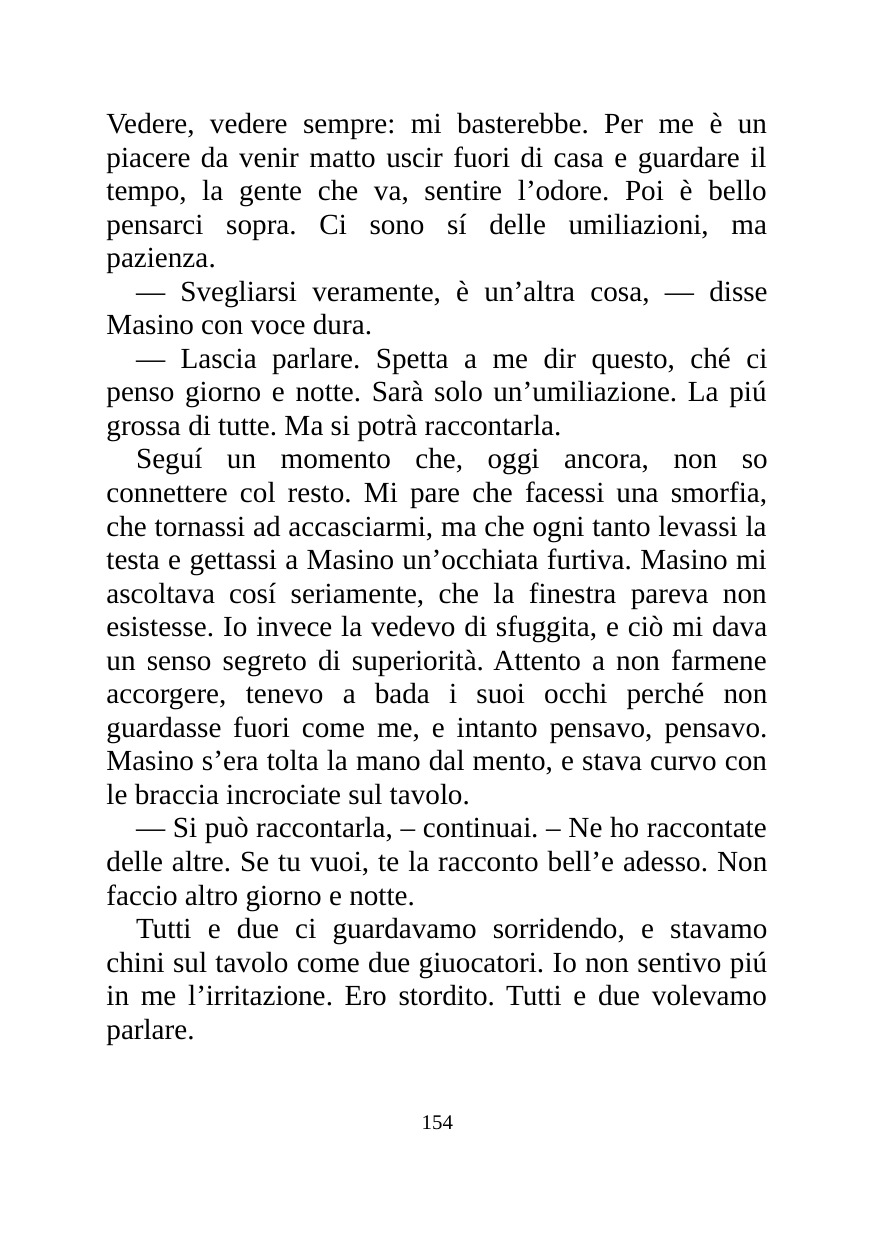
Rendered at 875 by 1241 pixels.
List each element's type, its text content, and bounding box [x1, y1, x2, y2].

text Vedere, vedere sempre: mi basterebbe. Per me è un piacere da venir matto uscir fuori di casa e guardare il tempo, la gente che va, sentire l’odore. Poi è bello pensarci sopra. Ci sono sí delle umiliazioni, ma pazienza. [106, 106, 768, 274]
text Tutti e due ci guardavamo sorridendo, e stavamo chini sul tavolo come due giuocatori. Io non sentivo piú in me l’irritazione. Ero stordito. Tutti e due volevamo parlare. [106, 911, 768, 1045]
text — Svegliarsi veramente, è un’altra cosa, — disse Masino con voce dura. [106, 274, 768, 341]
text — Si può raccontarla, – continuai. – Ne ho raccontate delle altre. Se tu vuoi, te la racconto bell’e adesso. Non faccio altro giorno e notte. [106, 811, 768, 911]
text — Lascia parlare. Spetta a me dir questo, ché ci penso giorno e notte. Sarà solo un’umiliazione. La piú grossa di tutte. Ma si potrà raccontarla. [106, 341, 768, 442]
text Seguí un momento che, oggi ancora, non so connettere col resto. Mi pare che facessi una smorfia, che tornassi ad accasciarmi, ma che ogni tanto levassi la testa e gettassi a Masino un’occhiata furtiva. Masino mi ascoltava cosí seriamente, che la finestra pareva non esistesse. Io invece la vedevo di sfuggita, e ciò mi dava un senso segreto di superiorità. Attento a non farmene accorgere, tenevo a bada i suoi occhi perché non guardasse fuori come me, e intanto pensavo, pensavo. Masino s’era tolta la mano dal mento, e stava curvo con le braccia incrociate sul tavolo. [106, 442, 768, 811]
